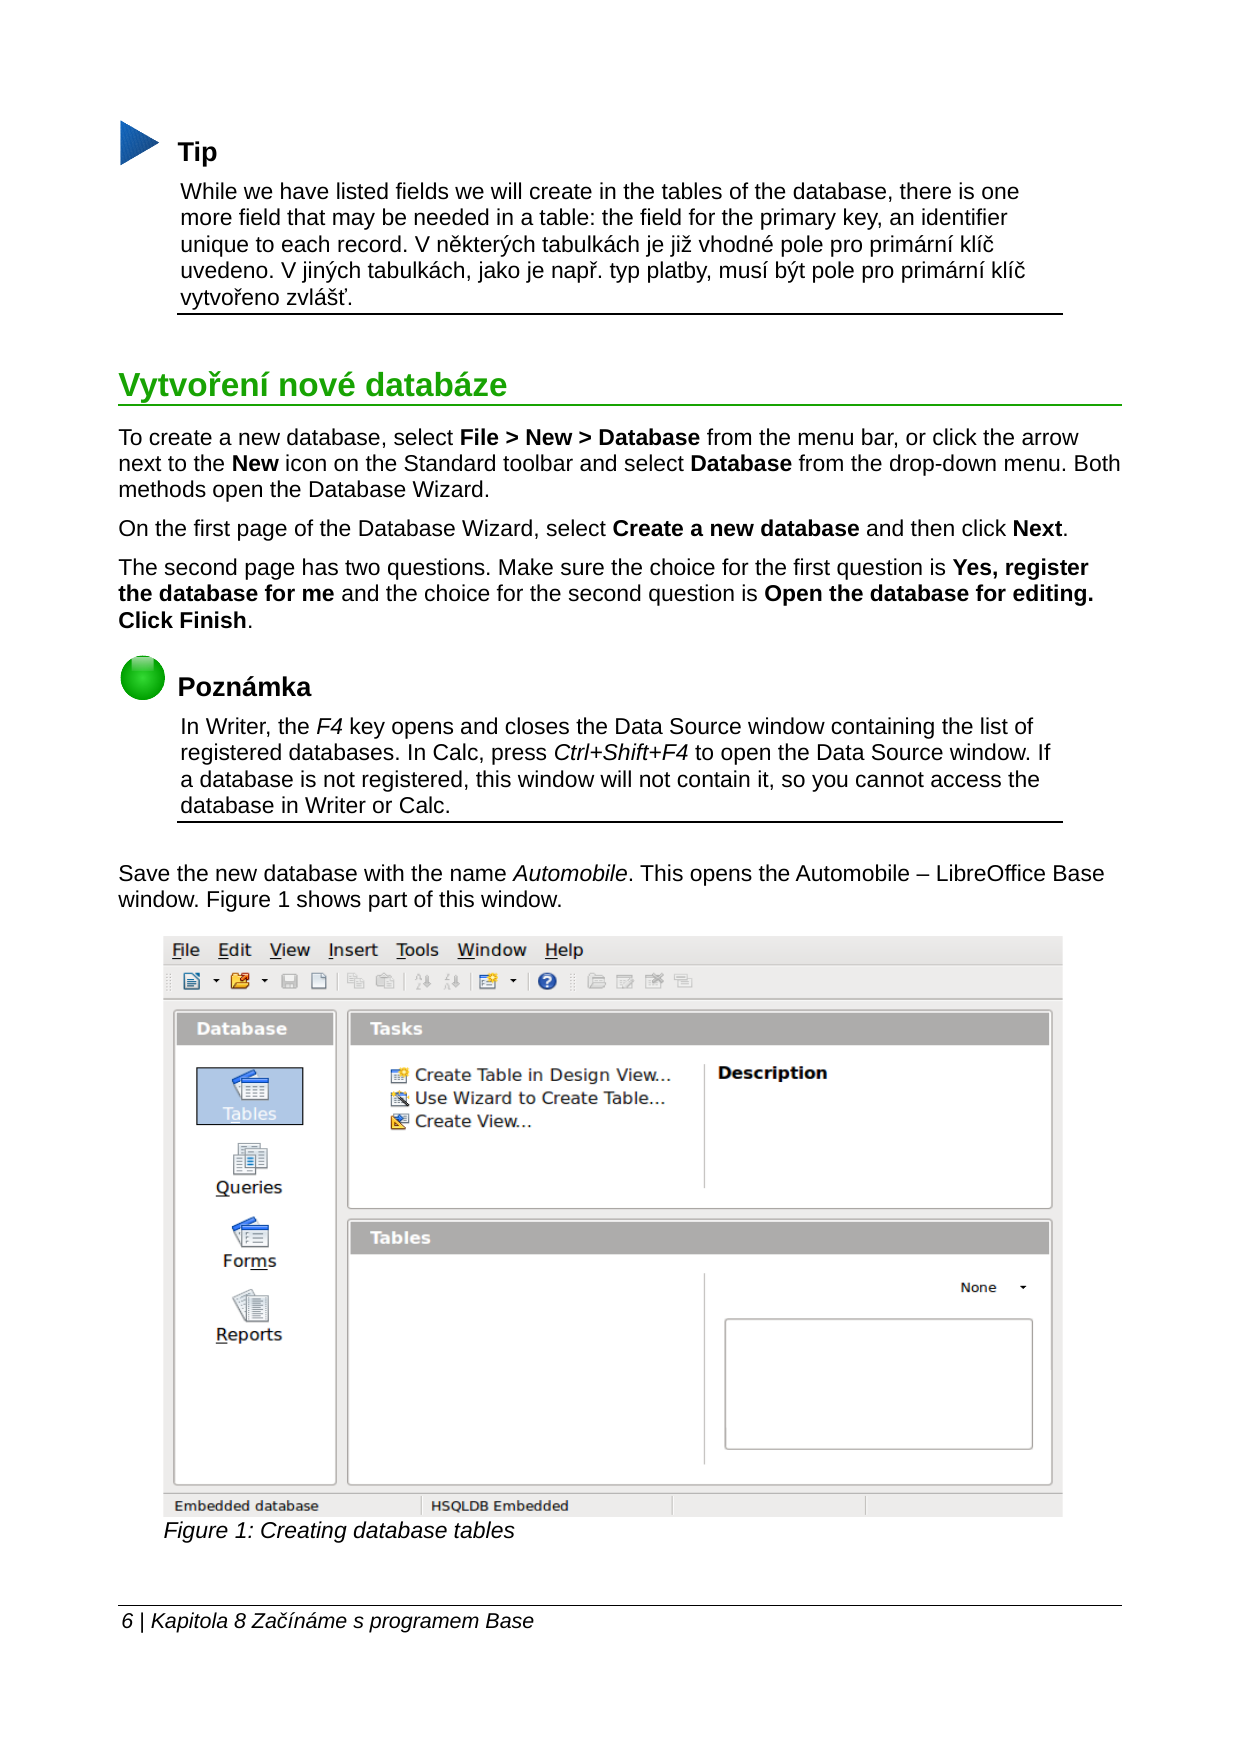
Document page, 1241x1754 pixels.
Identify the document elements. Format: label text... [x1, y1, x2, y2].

subtitle Vytvoření nové databáze [118, 365, 1122, 404]
text On the first page of the Database Wizard, select Create a new database and then click Next. [118, 515, 1122, 542]
picture [163, 936, 1063, 1517]
text To create a new database, select File > New > Database from the menu bar, or click the arrow next to the New icon on the Standard toolbar and select Database from the drop-down menu. Both methods open the Database Wizard. [118, 424, 1122, 503]
text Figure 1: Creating database tables [163, 1517, 1077, 1543]
text In Writer, the F4 key opens and closes the Data Source window containing the list of registered databases. In Calc, press Ctrl+Shift+F4 to open the Data Source window. If a database is not registered, this window will not contain it, so you cannot access the database in Writer or Calc. [177, 710, 1063, 821]
text The second page has two questions. Make sure the choice for the first question is Yes, register the database for me and the choice for the second question is Open the database for editing. Click Finish. [118, 554, 1122, 633]
text While we have listed fields we will create in the tables of the database, there is one more field that may be needed in a table: the field for the primary key, an identifier unique to each record. V některých tabulkách je již vhodné pole pro primární klíč uvedeno. V jiných tabulkách, jako je např. typ platby, musí být pole pro primární klíč vytvořeno zvlášť. [177, 175, 1063, 313]
text Save the new database with the name Automobile. This opens the Automobile – LibreOffice Base window. Figure 1 shows part of this window. [118, 859, 1122, 912]
subtitle Tip [118, 118, 1122, 167]
subtitle Poznámka [118, 653, 1122, 702]
